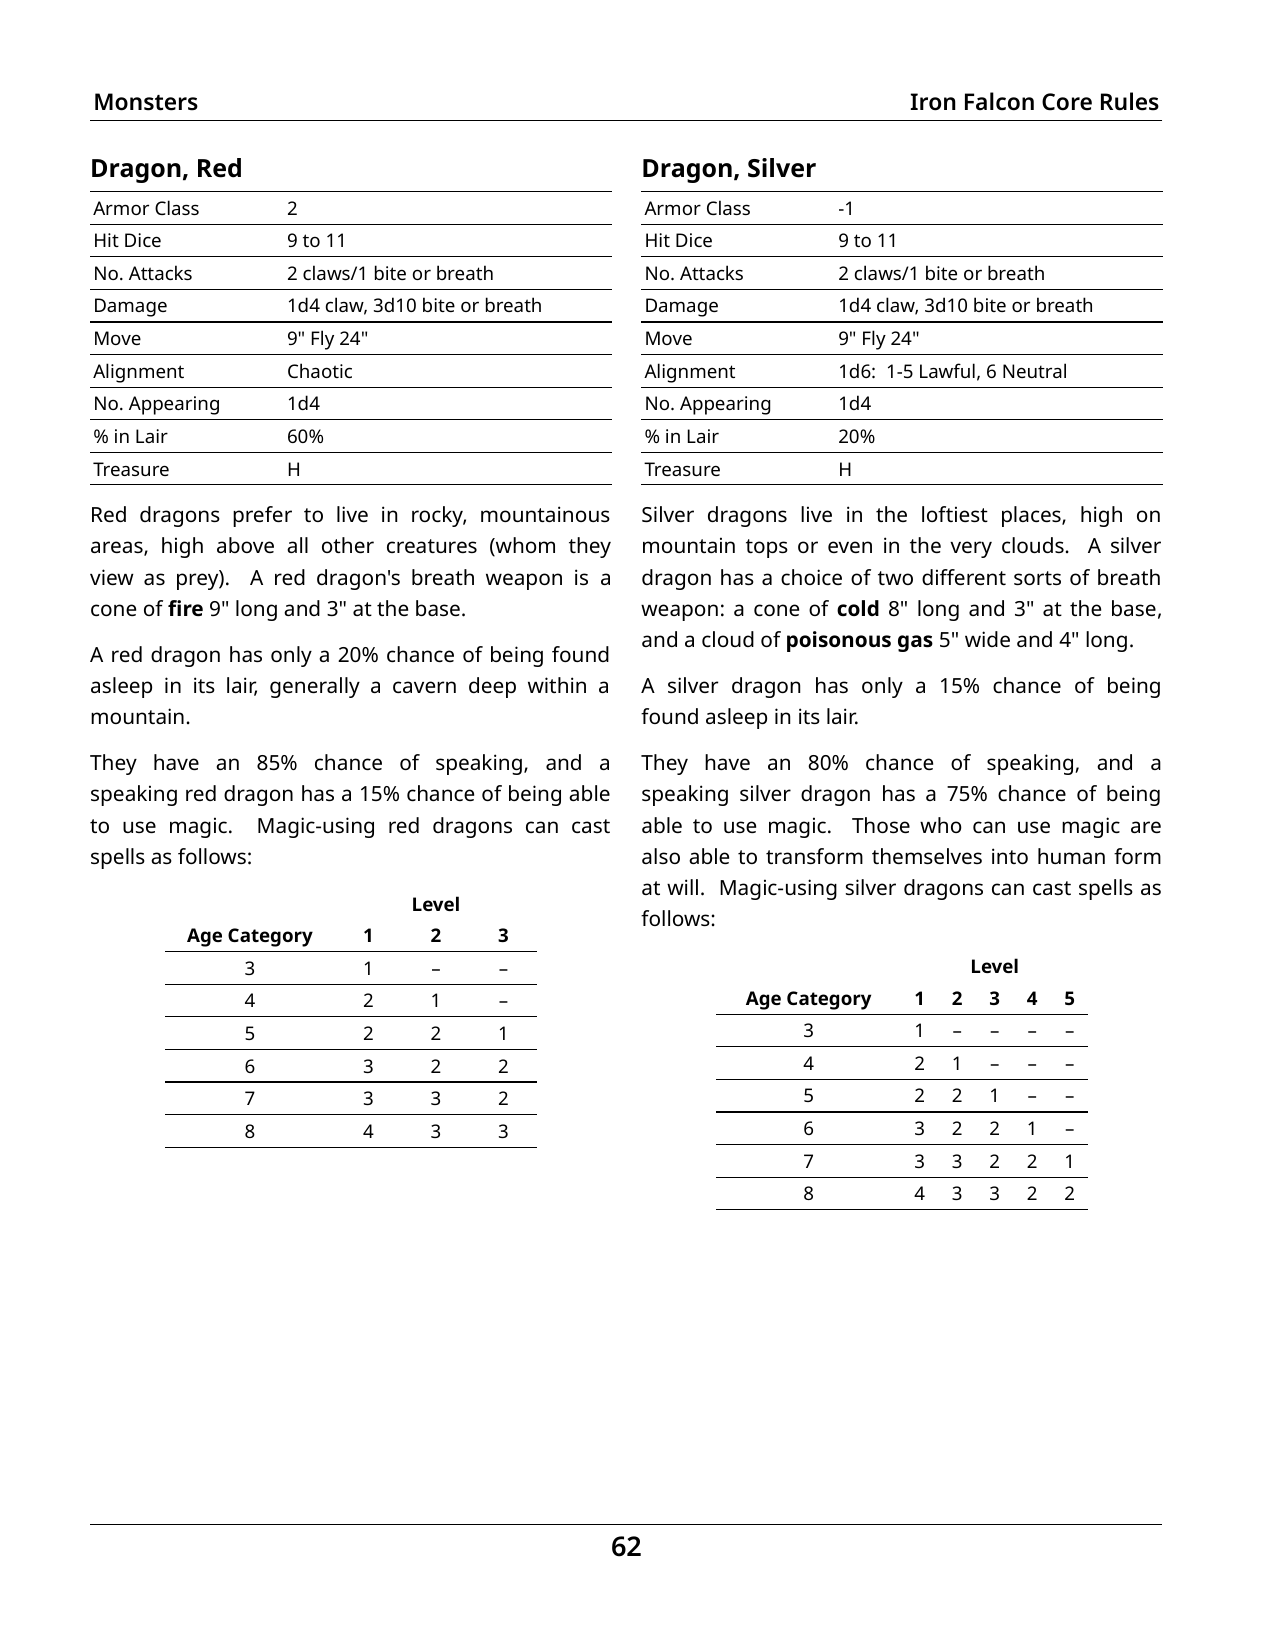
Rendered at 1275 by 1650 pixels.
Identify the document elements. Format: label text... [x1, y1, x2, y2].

table_cell 1 [976, 1080, 1013, 1111]
table_cell – [976, 1015, 1013, 1046]
table_cell 9" Fly 24" [835, 323, 1163, 354]
table_cell 3 [402, 1115, 469, 1147]
table_cell 2 [901, 1080, 938, 1111]
table_cell 6 [716, 1113, 901, 1144]
table_cell 1 [402, 985, 469, 1016]
table_cell 3 [470, 1115, 537, 1147]
table_cell 5 [716, 1080, 901, 1111]
table_cell 20% [835, 420, 1163, 452]
table_cell 5 [1051, 982, 1088, 1013]
table_cell 3 [165, 952, 334, 984]
table_cell 1d4 claw, 3d10 bite or breath [284, 290, 612, 321]
table_cell 3 [938, 1145, 976, 1177]
table_header Level [335, 888, 537, 919]
table_cell % in Lair [641, 420, 835, 452]
text Silver dragons live in the loftiest places, high on mountain tops or even in the very clouds. A silver dragon has a choice of two different sorts of breath weapon: a cone of cold 8" long and 3" at the base, and a cloud of poisonous gas 5" wide and 4" long. [641, 500, 1162, 654]
table_cell 2 [976, 1145, 1013, 1177]
table_cell Chaotic [284, 355, 612, 387]
table_cell 2 [938, 1080, 976, 1111]
table_cell 2 claws/1 bite or breath [835, 257, 1163, 289]
table_cell Alignment [641, 355, 835, 387]
table_cell Move [90, 323, 284, 354]
table_cell Age Category [165, 920, 334, 951]
table_cell 3 [976, 982, 1013, 1013]
table_cell 2 [938, 982, 976, 1013]
table_cell Treasure [90, 453, 284, 484]
text A red dragon has only a 20% chance of being found asleep in its lair, generally a cavern deep within a mountain. [90, 640, 611, 731]
table_cell – [470, 952, 537, 984]
table_cell 2 [901, 1047, 938, 1079]
table_cell Treasure [641, 453, 835, 484]
table_cell 3 [402, 1083, 469, 1114]
table_cell 4 [716, 1047, 901, 1079]
table_cell H [284, 453, 612, 484]
table_cell 2 [976, 1113, 1013, 1144]
table_header [716, 950, 901, 982]
table_cell 2 [470, 1083, 537, 1114]
table_cell 2 [402, 920, 469, 951]
table_cell 5 [165, 1017, 334, 1049]
table_cell 60% [284, 420, 612, 452]
table_cell H [835, 453, 1163, 484]
table_cell – [402, 952, 469, 984]
table_header 2 [284, 192, 612, 223]
table_cell Move [641, 323, 835, 354]
table_cell 3 [976, 1178, 1013, 1209]
table_cell 4 [165, 985, 334, 1016]
table_cell 1 [901, 1015, 938, 1046]
table_cell 8 [716, 1178, 901, 1209]
table_cell No. Appearing [90, 388, 284, 419]
table_cell 1 [1013, 1113, 1051, 1144]
table_cell Hit Dice [90, 225, 284, 256]
table_cell 6 [165, 1050, 334, 1081]
table_cell 4 [335, 1115, 402, 1147]
subtitle Dragon, Red [90, 151, 611, 185]
table_cell 3 [901, 1145, 938, 1177]
table_cell – [976, 1047, 1013, 1079]
table_cell 2 claws/1 bite or breath [284, 257, 612, 289]
table_cell 2 [335, 1017, 402, 1049]
table_header Level [901, 950, 1088, 982]
table_cell 2 [470, 1050, 537, 1081]
table_cell 9 to 11 [835, 225, 1163, 256]
table_cell – [1013, 1080, 1051, 1111]
table_cell Damage [641, 290, 835, 321]
table_cell Hit Dice [641, 225, 835, 256]
table_cell 1 [335, 952, 402, 984]
table_cell 1d6: 1-5 Lawful, 6 Neutral [835, 355, 1163, 387]
table_cell 1d4 claw, 3d10 bite or breath [835, 290, 1163, 321]
table_header Armor Class [641, 192, 835, 223]
text They have an 85% chance of speaking, and a speaking red dragon has a 15% chance of being able to use magic. Magic-using red dragons can cast spells as follows: [90, 748, 611, 871]
table_cell 2 [1013, 1178, 1051, 1209]
table_cell 1 [938, 1047, 976, 1079]
text Red dragons prefer to live in rocky, mountainous areas, high above all other creatures (whom they view as prey). A red dragon's breath weapon is a cone of fire 9" long and 3" at the base. [90, 500, 611, 623]
table_cell – [1013, 1047, 1051, 1079]
table_cell – [1051, 1113, 1088, 1144]
table_cell 3 [335, 1083, 402, 1114]
table_cell Age Category [716, 982, 901, 1013]
table_cell 1 [1051, 1145, 1088, 1177]
table_cell 2 [335, 985, 402, 1016]
text A silver dragon has only a 15% chance of being found asleep in its lair. [641, 671, 1162, 731]
table_cell % in Lair [90, 420, 284, 452]
text They have an 80% chance of speaking, and a speaking silver dragon has a 75% chance of being able to use magic. Those who can use magic are also able to transform themselves into human form at will. Magic-using silver dragons can cast spells as follows: [641, 748, 1162, 933]
table_cell 3 [470, 920, 537, 951]
subtitle Dragon, Silver [641, 151, 1162, 185]
table_cell 3 [716, 1015, 901, 1046]
table_cell No. Attacks [90, 257, 284, 289]
table_cell 8 [165, 1115, 334, 1147]
table_cell – [938, 1015, 976, 1046]
table_cell 1d4 [835, 388, 1163, 419]
table_header [165, 888, 334, 919]
table_header -1 [835, 192, 1163, 223]
table_cell 2 [1051, 1178, 1088, 1209]
table_cell 3 [938, 1178, 976, 1209]
table_cell – [470, 985, 537, 1016]
table_cell Alignment [90, 355, 284, 387]
table_cell 3 [901, 1113, 938, 1144]
table_cell No. Attacks [641, 257, 835, 289]
table_cell 4 [901, 1178, 938, 1209]
table_cell 1 [901, 982, 938, 1013]
table_cell 1 [335, 920, 402, 951]
table_cell – [1013, 1015, 1051, 1046]
table_cell 3 [335, 1050, 402, 1081]
table_cell No. Appearing [641, 388, 835, 419]
table_cell 9 to 11 [284, 225, 612, 256]
table_cell Damage [90, 290, 284, 321]
table_header Armor Class [90, 192, 284, 223]
table_cell 7 [716, 1145, 901, 1177]
table_cell 4 [1013, 982, 1051, 1013]
table_cell 1d4 [284, 388, 612, 419]
table_cell 2 [402, 1017, 469, 1049]
table_cell – [1051, 1015, 1088, 1046]
table_cell 1 [470, 1017, 537, 1049]
table_cell 7 [165, 1083, 334, 1114]
table_cell 2 [402, 1050, 469, 1081]
table_cell 9" Fly 24" [284, 323, 612, 354]
table_cell 2 [938, 1113, 976, 1144]
table_cell 2 [1013, 1145, 1051, 1177]
table_cell – [1051, 1080, 1088, 1111]
table_cell – [1051, 1047, 1088, 1079]
